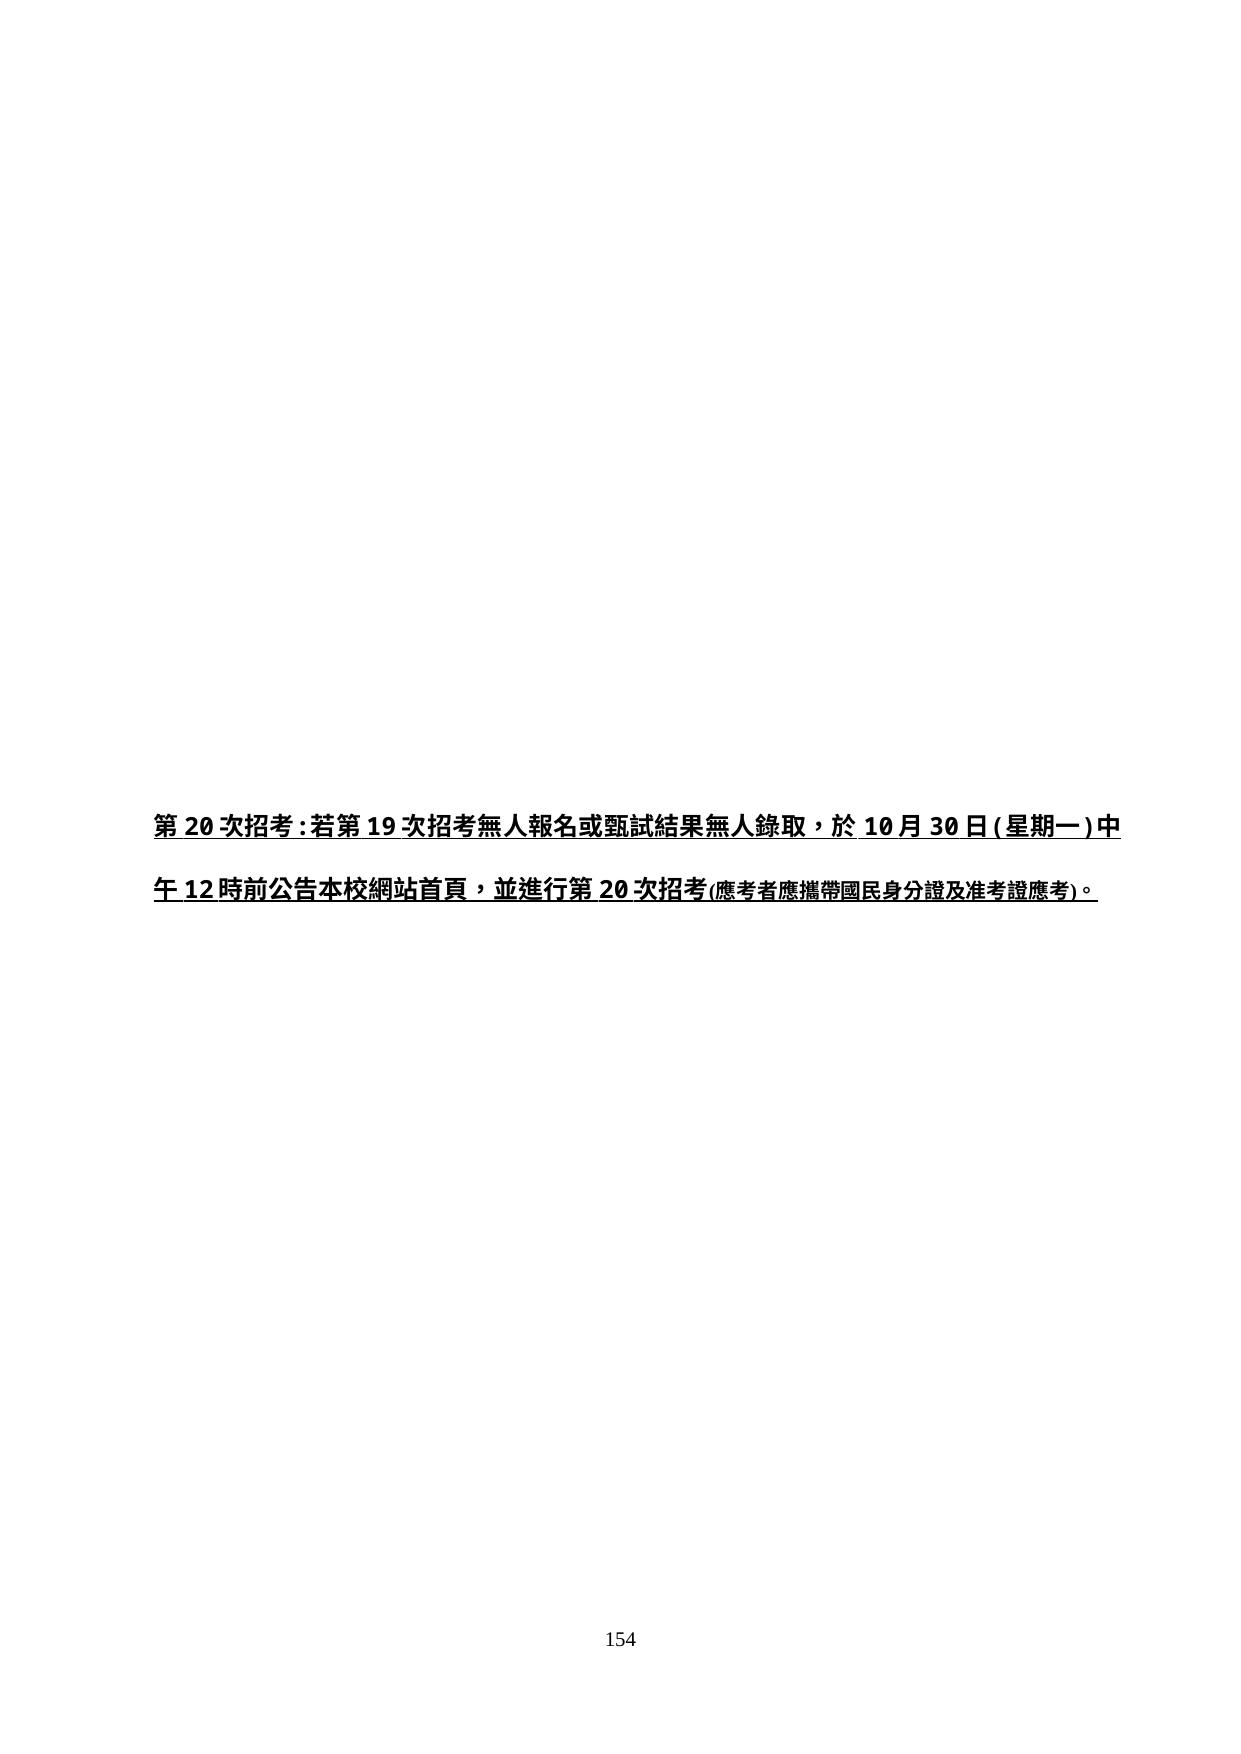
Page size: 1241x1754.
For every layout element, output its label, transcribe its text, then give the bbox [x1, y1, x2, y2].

text 第20次招考:若第19次招考無人報名或甄試結果無人錄取，於10月30日(星期一)中午12時前公告本校網站首頁，並進行第20次招考(應考者應攜帶國民身分證及准考證應考)。 [153, 783, 1122, 908]
